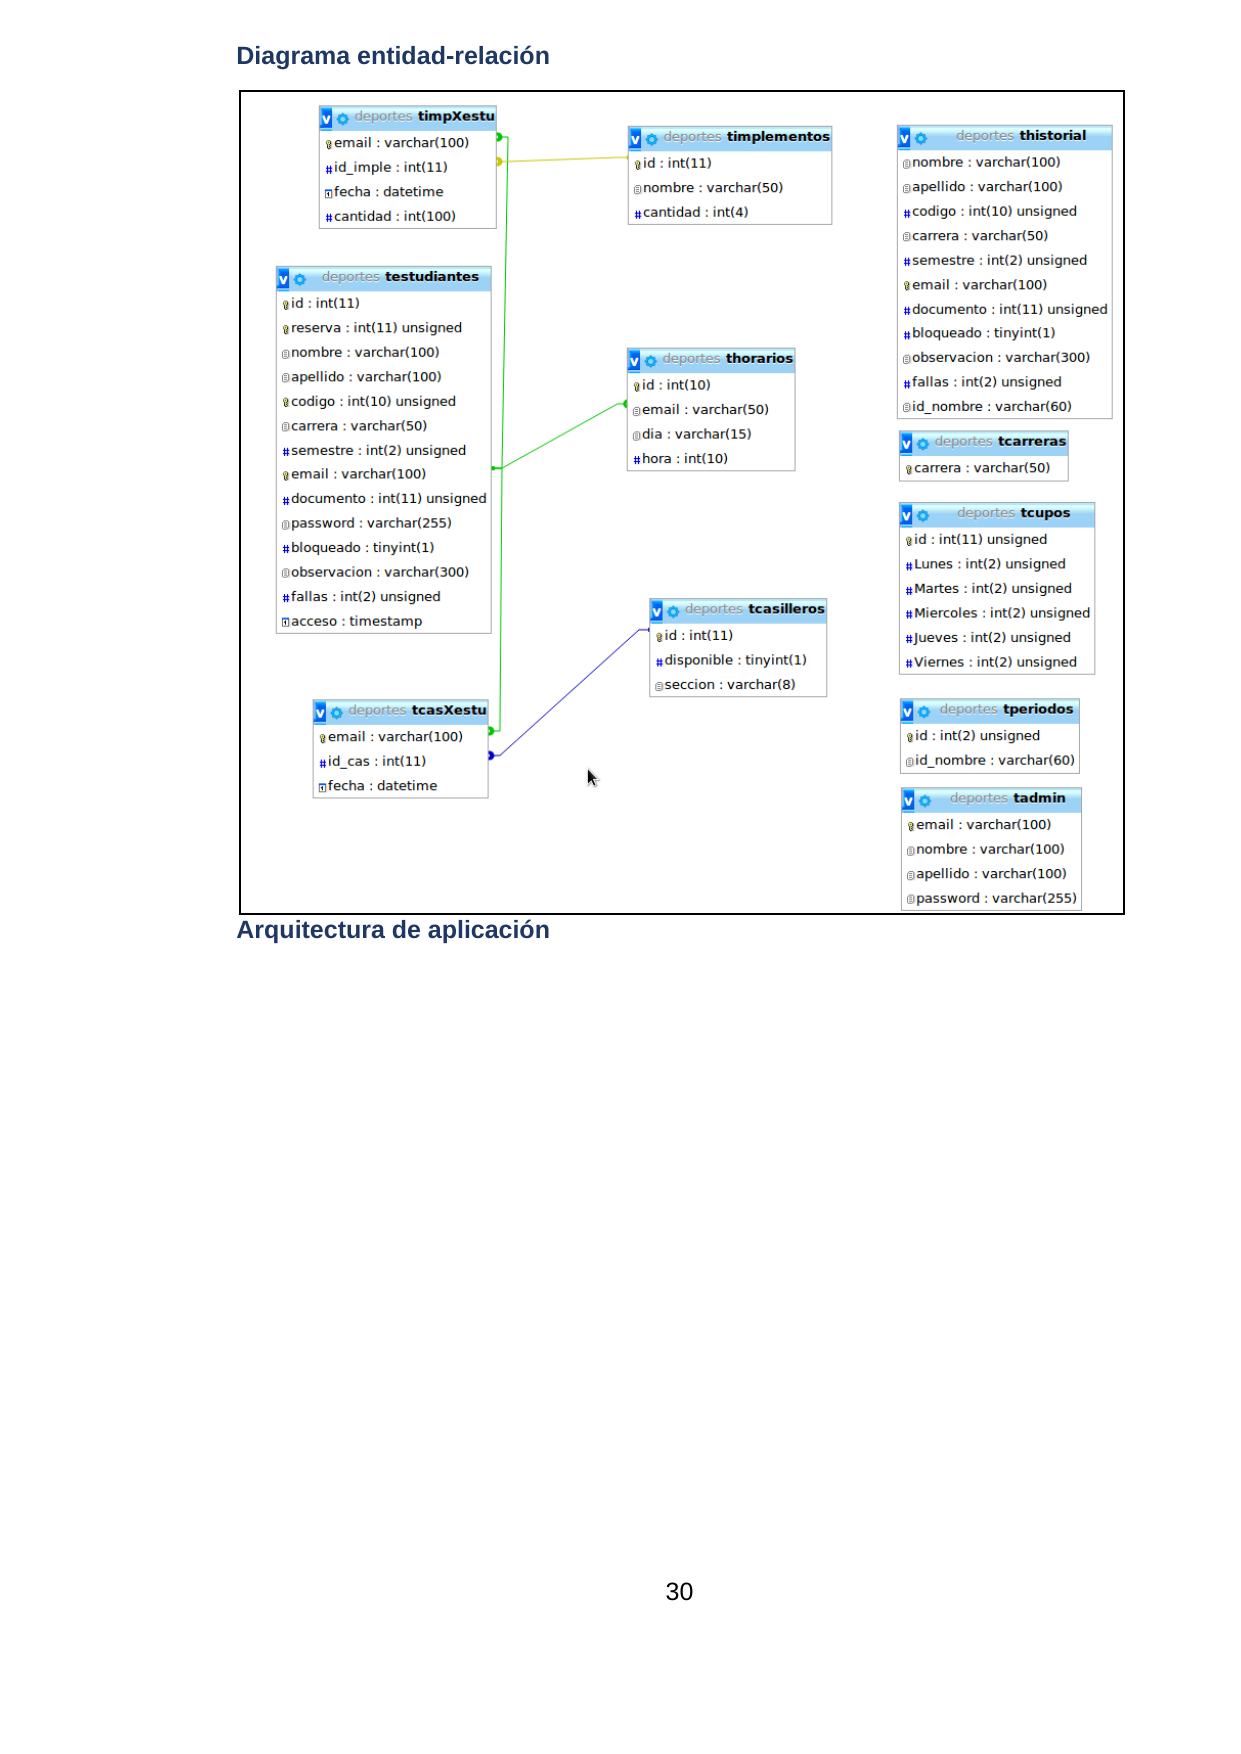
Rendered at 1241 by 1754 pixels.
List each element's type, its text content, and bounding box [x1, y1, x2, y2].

subtitle Diagrama entidad-relación [236, 41, 1122, 70]
subtitle Arquitectura de aplicación [236, 248, 1122, 944]
